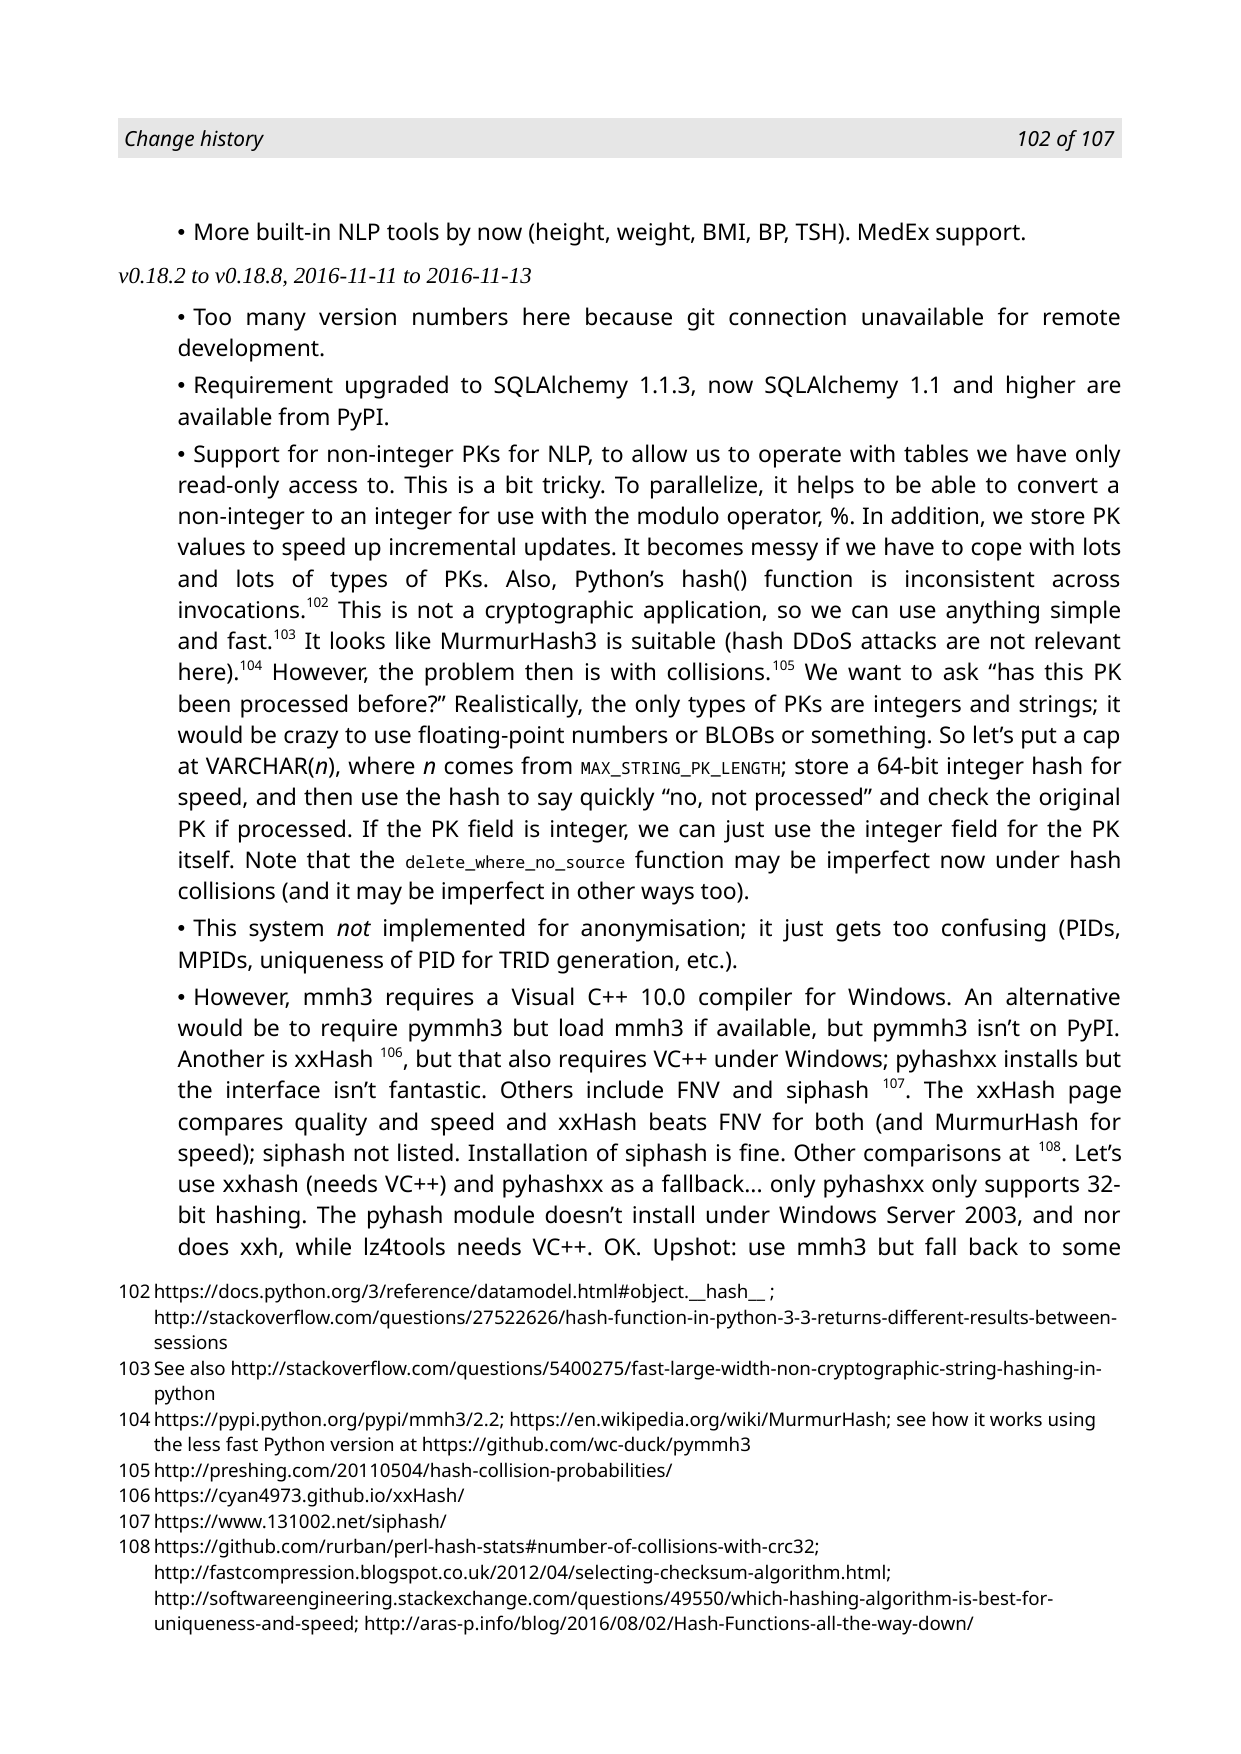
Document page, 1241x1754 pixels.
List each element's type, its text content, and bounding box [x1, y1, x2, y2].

list Too many version numbers here because git connection unavailable for remote development. [177, 301, 1122, 363]
list Support for non-integer PKs for NLP, to allow us to operate with tables we have only read-only access to. This is a bit tricky. To parallelize, it helps to be able to convert a non-integer to an integer for use with the modulo operator, %. In addition, we store PK values to speed up incremental updates. It becomes messy if we have to cope with lots and lots of types of PKs. Also, Python’s hash() function is inconsistent across invocations. This is not a cryptographic application, so we can use anything simple and fast. It looks like MurmurHash3 is suitable (hash DDoS attacks are not relevant here). However, the problem then is with collisions. We want to ask “has this PK been processed before?” Realistically, the only types of PKs are integers and strings; it would be crazy to use floating-point numbers or BLOBs or something. So let’s put a cap at VARCHAR(n), where n comes from MAX_STRING_PK_LENGTH; store a 64-bit integer hash for speed, and then use the hash to say quickly “no, not processed” and check the original PK if processed. If the PK field is integer, we can just use the integer field for the PK itself. Note that the delete_where_no_source function may be imperfect now under hash collisions (and it may be imperfect in other ways too). [177, 438, 1122, 906]
subtitle v0.18.2 to v0.18.8, 2016-11-11 to 2016-11-13 [118, 262, 1122, 288]
list Requirement upgraded to SQLAlchemy 1.1.3, now SQLAlchemy 1.1 and higher are available from PyPI. [177, 369, 1122, 432]
list https://www.131002.net/siphash/ [118, 1508, 1122, 1534]
list https://docs.python.org/3/reference/datamodel.html#object.__hash__ ; http://stackoverflow.com/questions/27522626/hash-function-in-python-3-3-returns-different-results-between-sessions [118, 1278, 1122, 1355]
list https://pypi.python.org/pypi/mmh3/2.2; https://en.wikipedia.org/wiki/MurmurHash; see how it works using the less fast Python version at https://github.com/wc-duck/pymmh3 [118, 1406, 1122, 1457]
list http://preshing.com/20110504/hash-collision-probabilities/ [118, 1457, 1122, 1483]
list https://cyan4973.github.io/xxHash/ [118, 1483, 1122, 1508]
list See also http://stackoverflow.com/questions/5400275/fast-large-width-non-cryptographic-string-hashing-in-python [118, 1355, 1122, 1406]
list https://github.com/rurban/perl-hash-stats#number-of-collisions-with-crc32; http://fastcompression.blogspot.co.uk/2012/04/selecting-checksum-algorithm.html; http://softwareengineering.stackexchange.com/questions/49550/which-hashing-algorithm-is-best-for-uniqueness-and-speed; http://aras-p.info/blog/2016/08/02/Hash-Functions-all-the-way-down/ [118, 1534, 1122, 1636]
list This system not implemented for anonymisation; it just gets too confusing (PIDs, MPIDs, uniqueness of PID for TRID generation, etc.). [177, 912, 1122, 975]
list However, mmh3 requires a Visual C++ 10.0 compiler for Windows. An alternative would be to require pymmh3 but load mmh3 if available, but pymmh3 isn’t on PyPI. Another is xxHash , but that also requires VC++ under Windows; pyhashxx installs but the interface isn’t fantastic. Others include FNV and siphash . The xxHash page compares quality and speed and xxHash beats FNV for both (and MurmurHash for speed); siphash not listed. Installation of siphash is fine. Other comparisons at . Let’s use xxhash (needs VC++) and pyhashxx as a fallback... only pyhashxx only supports 32-bit hashing. The pyhash module doesn’t install under Windows Server 2003, and nor does xxh, while lz4tools needs VC++. OK. Upshot: use mmh3 but fall back to some [177, 981, 1122, 1262]
list More built-in NLP tools by now (height, weight, BMI, BP, TSH). MedEx support. [177, 216, 1122, 247]
